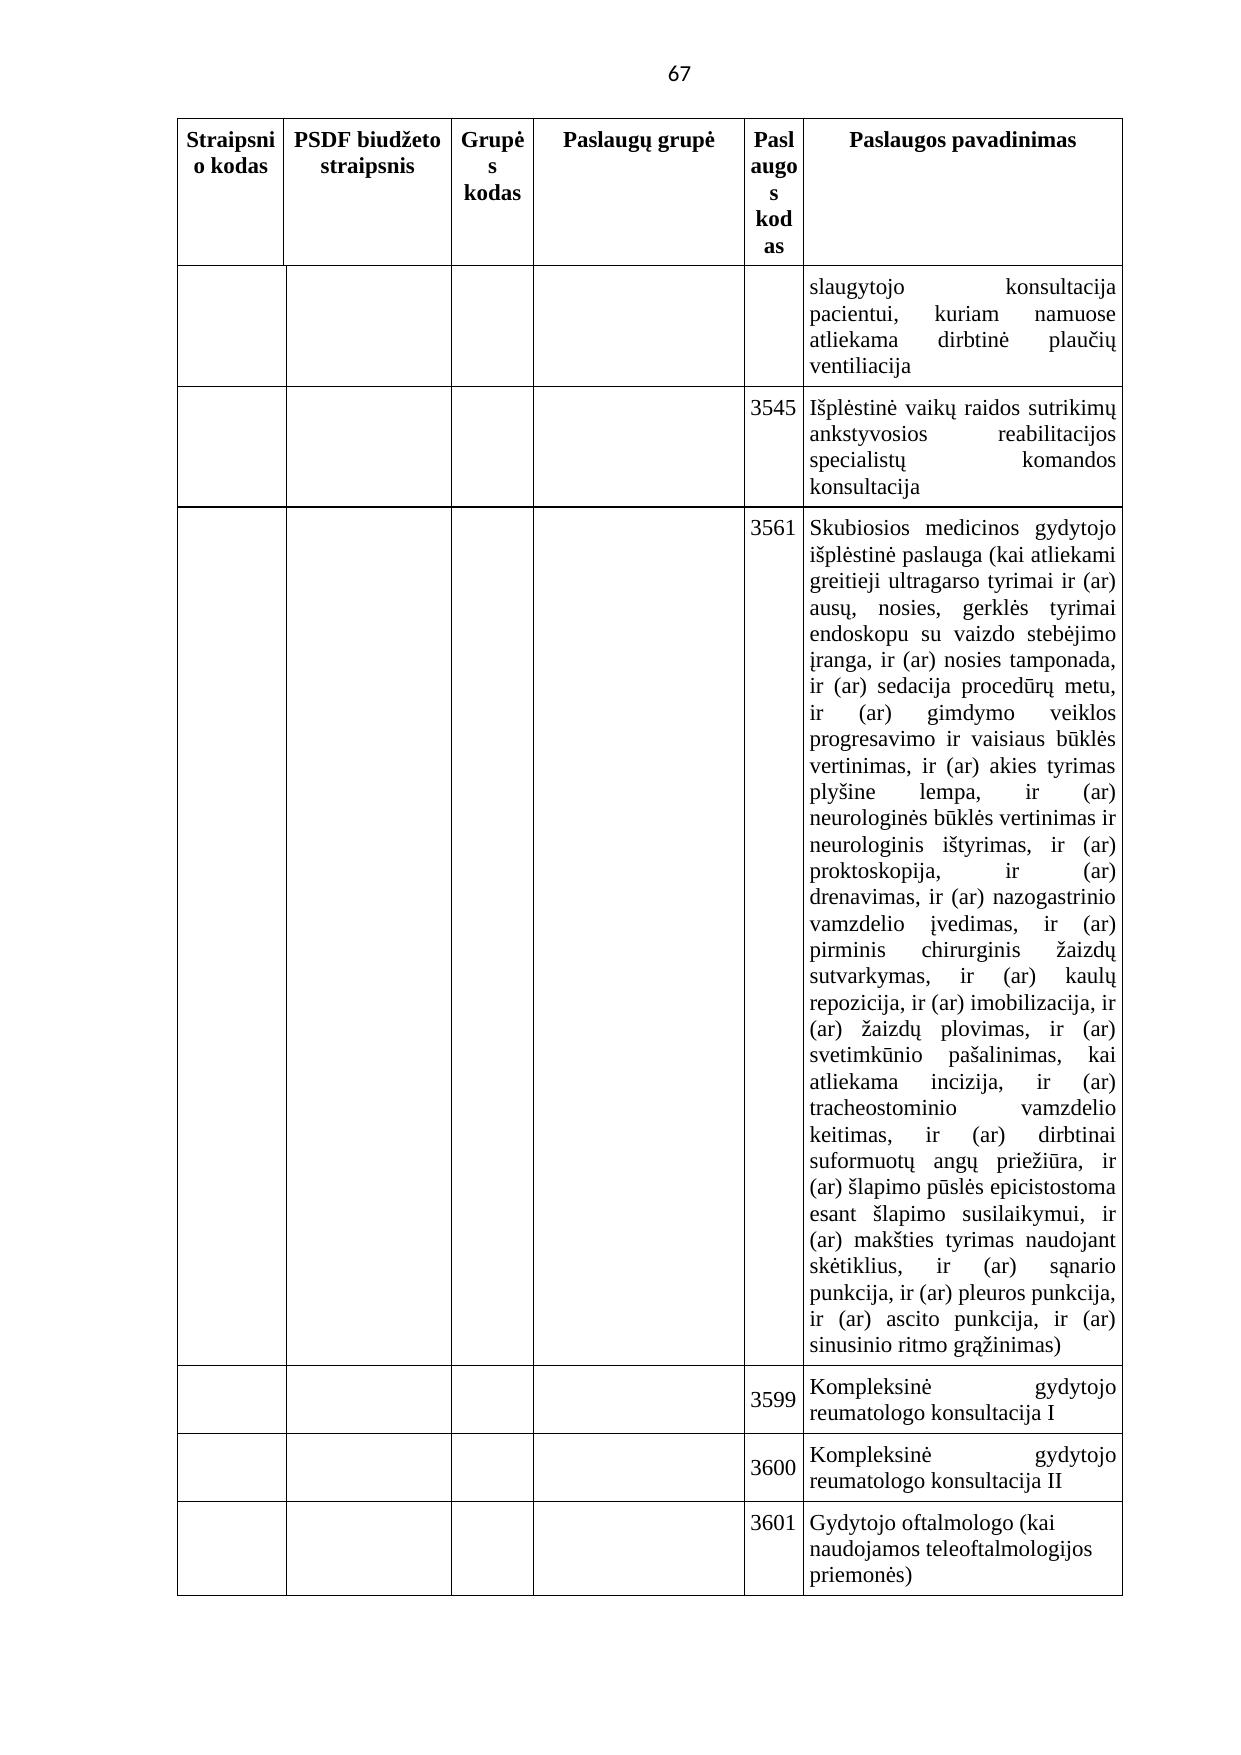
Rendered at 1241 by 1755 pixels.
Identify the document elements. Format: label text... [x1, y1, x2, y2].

table_cell [178, 508, 286, 1365]
table_cell [452, 266, 533, 386]
table_cell [452, 1434, 533, 1501]
table_cell 3561 [745, 508, 803, 1365]
table_cell [178, 1366, 286, 1433]
table_cell 3601 [745, 1502, 803, 1595]
table_cell [745, 266, 803, 386]
table_cell [452, 387, 533, 506]
table_cell Skubiosios medicinos gydytojo išplėstinė paslauga (kai atliekami greitieji ultragarso tyrimai ir (ar) ausų, nosies, gerklės tyrimai endoskopu su vaizdo stebėjimo įranga, ir (ar) nosies tamponada, ir (ar) sedacija procedūrų metu, ir (ar) gimdymo veiklos progresavimo ir vaisiaus būklės vertinimas, ir (ar) akies tyrimas plyšine lempa, ir (ar) neurologinės būklės vertinimas ir neurologinis ištyrimas, ir (ar) proktoskopija, ir (ar) drenavimas, ir (ar) nazogastrinio vamzdelio įvedimas, ir (ar) pirminis chirurginis žaizdų sutvarkymas, ir (ar) kaulų repozicija, ir (ar) imobilizacija, ir (ar) žaizdų plovimas, ir (ar) svetimkūnio pašalinimas, kai atliekama incizija, ir (ar) tracheostominio vamzdelio keitimas, ir (ar) dirbtinai suformuotų angų priežiūra, ir (ar) šlapimo pūslės epicistostoma esant šlapimo susilaikymui, ir (ar) makšties tyrimas naudojant skėtiklius, ir (ar) sąnario punkcija, ir (ar) pleuros punkcija, ir (ar) ascito punkcija, ir (ar) sinusinio ritmo grąžinimas) [804, 508, 1122, 1365]
table_cell [534, 1366, 744, 1433]
table_header Grupės kodas [452, 119, 533, 265]
table_cell [287, 266, 451, 386]
table_cell Kompleksinė gydytojo reumatologo konsultacija II [804, 1434, 1122, 1501]
table_cell [287, 1366, 451, 1433]
table_cell Išplėstinė vaikų raidos sutrikimų ankstyvosios reabilitacijos specialistų komandos konsultacija [804, 387, 1122, 506]
table_cell 3599 [745, 1366, 803, 1433]
table_cell [178, 266, 286, 386]
table_cell 3545 [745, 387, 803, 506]
table_cell [178, 387, 286, 506]
table_cell Kompleksinė gydytojo reumatologo konsultacija I [804, 1366, 1122, 1433]
table_cell [287, 1434, 451, 1501]
table_cell [534, 1434, 744, 1501]
table_cell [534, 266, 744, 386]
table_header Paslaugos kodas [745, 119, 803, 265]
table_cell [452, 1366, 533, 1433]
table_cell [287, 387, 451, 506]
table_header Paslaugos pavadinimas [804, 119, 1122, 265]
table_cell Gydytojo oftalmologo (kai naudojamos teleoftalmologijos priemonės) [804, 1502, 1122, 1595]
table_cell [452, 508, 533, 1365]
table_cell [178, 1502, 286, 1595]
table_header PSDF biudžeto straipsnis [284, 119, 451, 265]
table_cell [178, 1434, 286, 1501]
table_cell [534, 508, 744, 1365]
table_cell [287, 508, 451, 1365]
table_cell 3600 [745, 1434, 803, 1501]
table_cell [287, 1502, 451, 1595]
table_cell [534, 387, 744, 506]
table_header Paslaugų grupė [534, 119, 744, 265]
table_header Straipsnio kodas [178, 119, 283, 265]
table_cell [534, 1502, 744, 1595]
table_cell [452, 1502, 533, 1595]
table_cell slaugytojo konsultacija pacientui, kuriam namuose atliekama dirbtinė plaučių ventiliacija [804, 266, 1122, 386]
